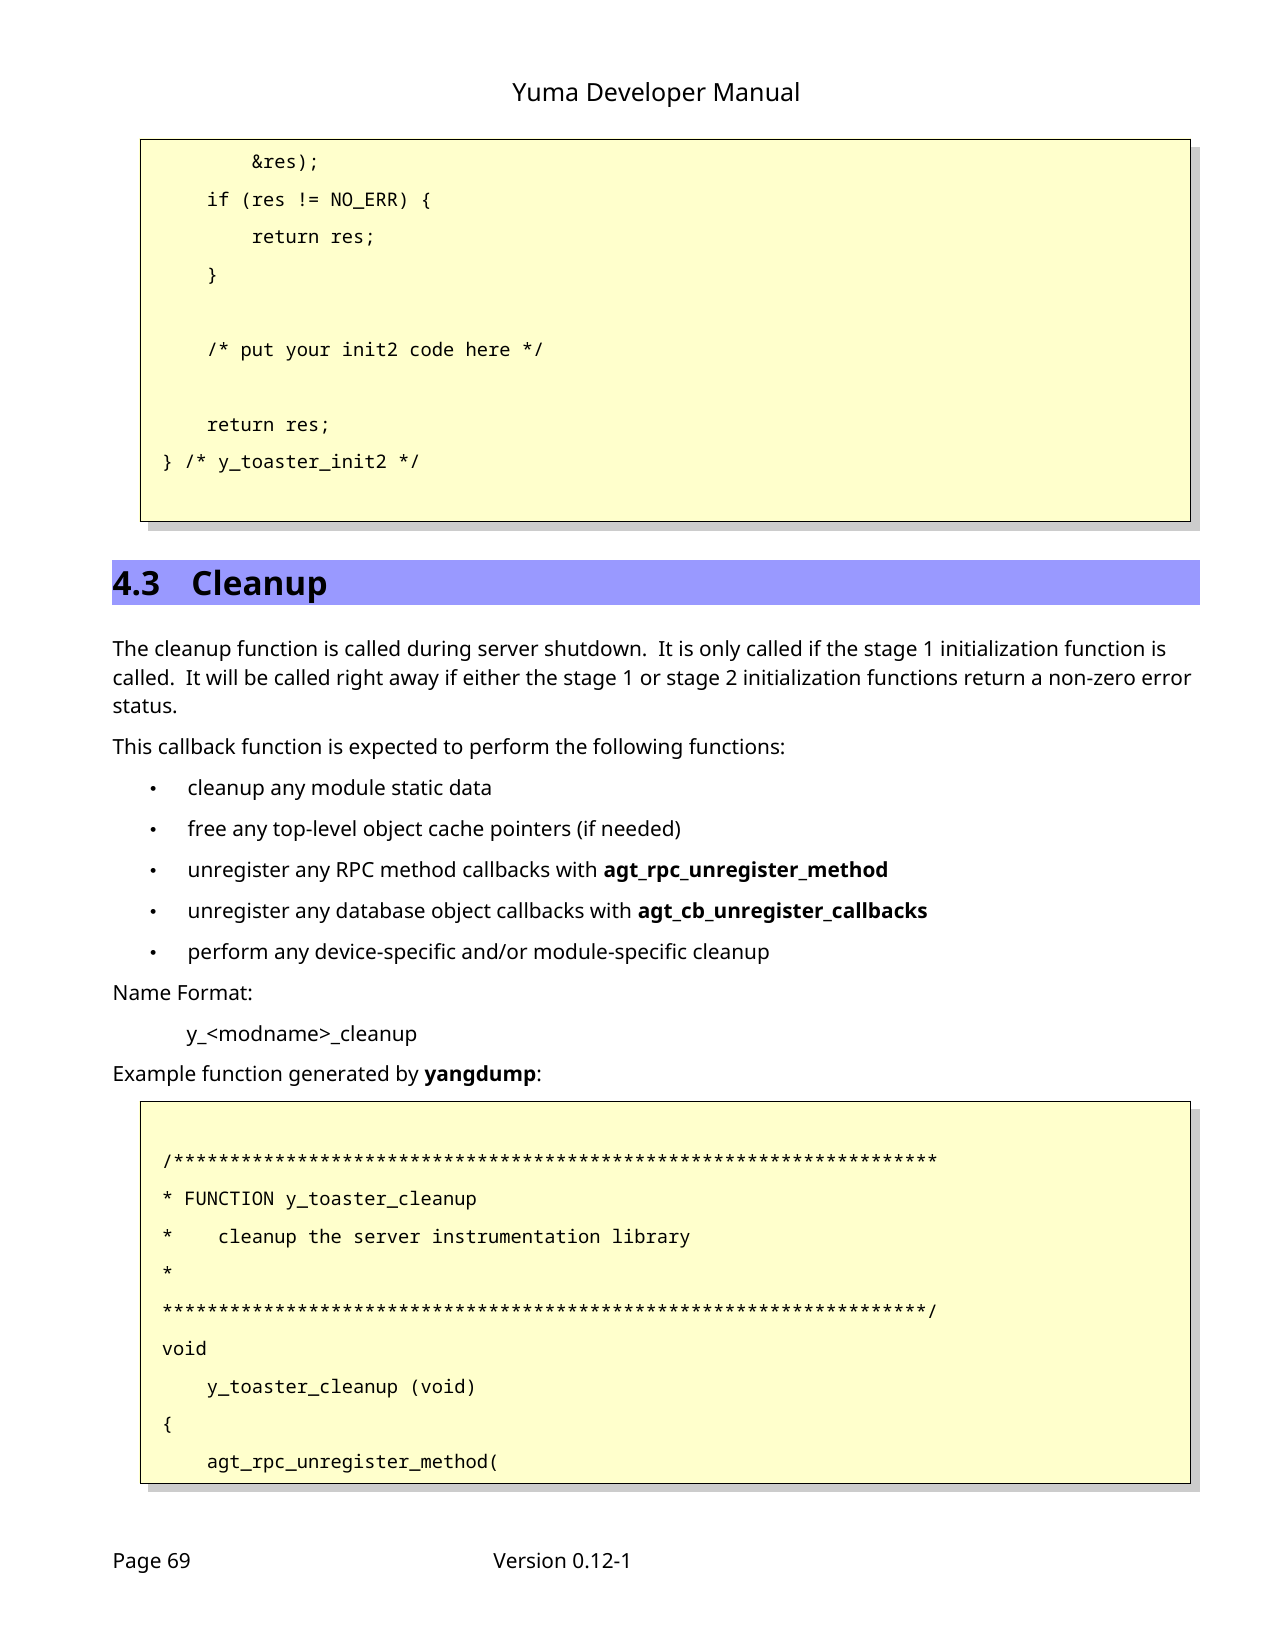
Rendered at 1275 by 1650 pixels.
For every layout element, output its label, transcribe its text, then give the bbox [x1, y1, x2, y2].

text y_<modname>_cleanup [112, 1019, 1200, 1047]
text } /* y_toaster_init2 */ [141, 438, 1190, 474]
subtitle Cleanup [112, 560, 1200, 605]
text /* put your init2 code here */ [141, 326, 1190, 362]
text { [141, 1401, 1190, 1436]
text * [141, 1251, 1190, 1286]
list unregister any RPC method callbacks with agt_rpc_unregister_method [150, 855, 1200, 883]
text * FUNCTION y_toaster_cleanup [141, 1176, 1190, 1211]
text * cleanup the server instrumentation library [141, 1213, 1190, 1248]
text return res; [141, 213, 1190, 249]
text &res); [141, 140, 1190, 174]
text } [141, 251, 1190, 287]
text ********************************************************************/ [141, 1288, 1190, 1323]
list unregister any database object callbacks with agt_cb_unregister_callbacks [150, 896, 1200, 924]
text return res; [141, 401, 1190, 437]
text Example function generated by yangdump: [112, 1059, 1200, 1088]
text Name Format: [112, 978, 1200, 1006]
text This callback function is expected to perform the following functions: [112, 732, 1200, 761]
text if (res != NO_ERR) { [141, 176, 1190, 212]
text /******************************************************************** [141, 1138, 1190, 1173]
text y_toaster_cleanup (void) [141, 1363, 1190, 1398]
text agt_rpc_unregister_method( [141, 1438, 1190, 1483]
list free any top-level object cache pointers (if needed) [150, 814, 1200, 842]
text void [141, 1326, 1190, 1361]
text The cleanup function is called during server shutdown. It is only called if the stage 1 initialization function is called. It will be called right away if either the stage 1 or stage 2 initialization functions return a non-zero error status. [112, 634, 1200, 719]
list perform any device-specific and/or module-specific cleanup [150, 937, 1200, 965]
list cleanup any module static data [150, 773, 1200, 801]
